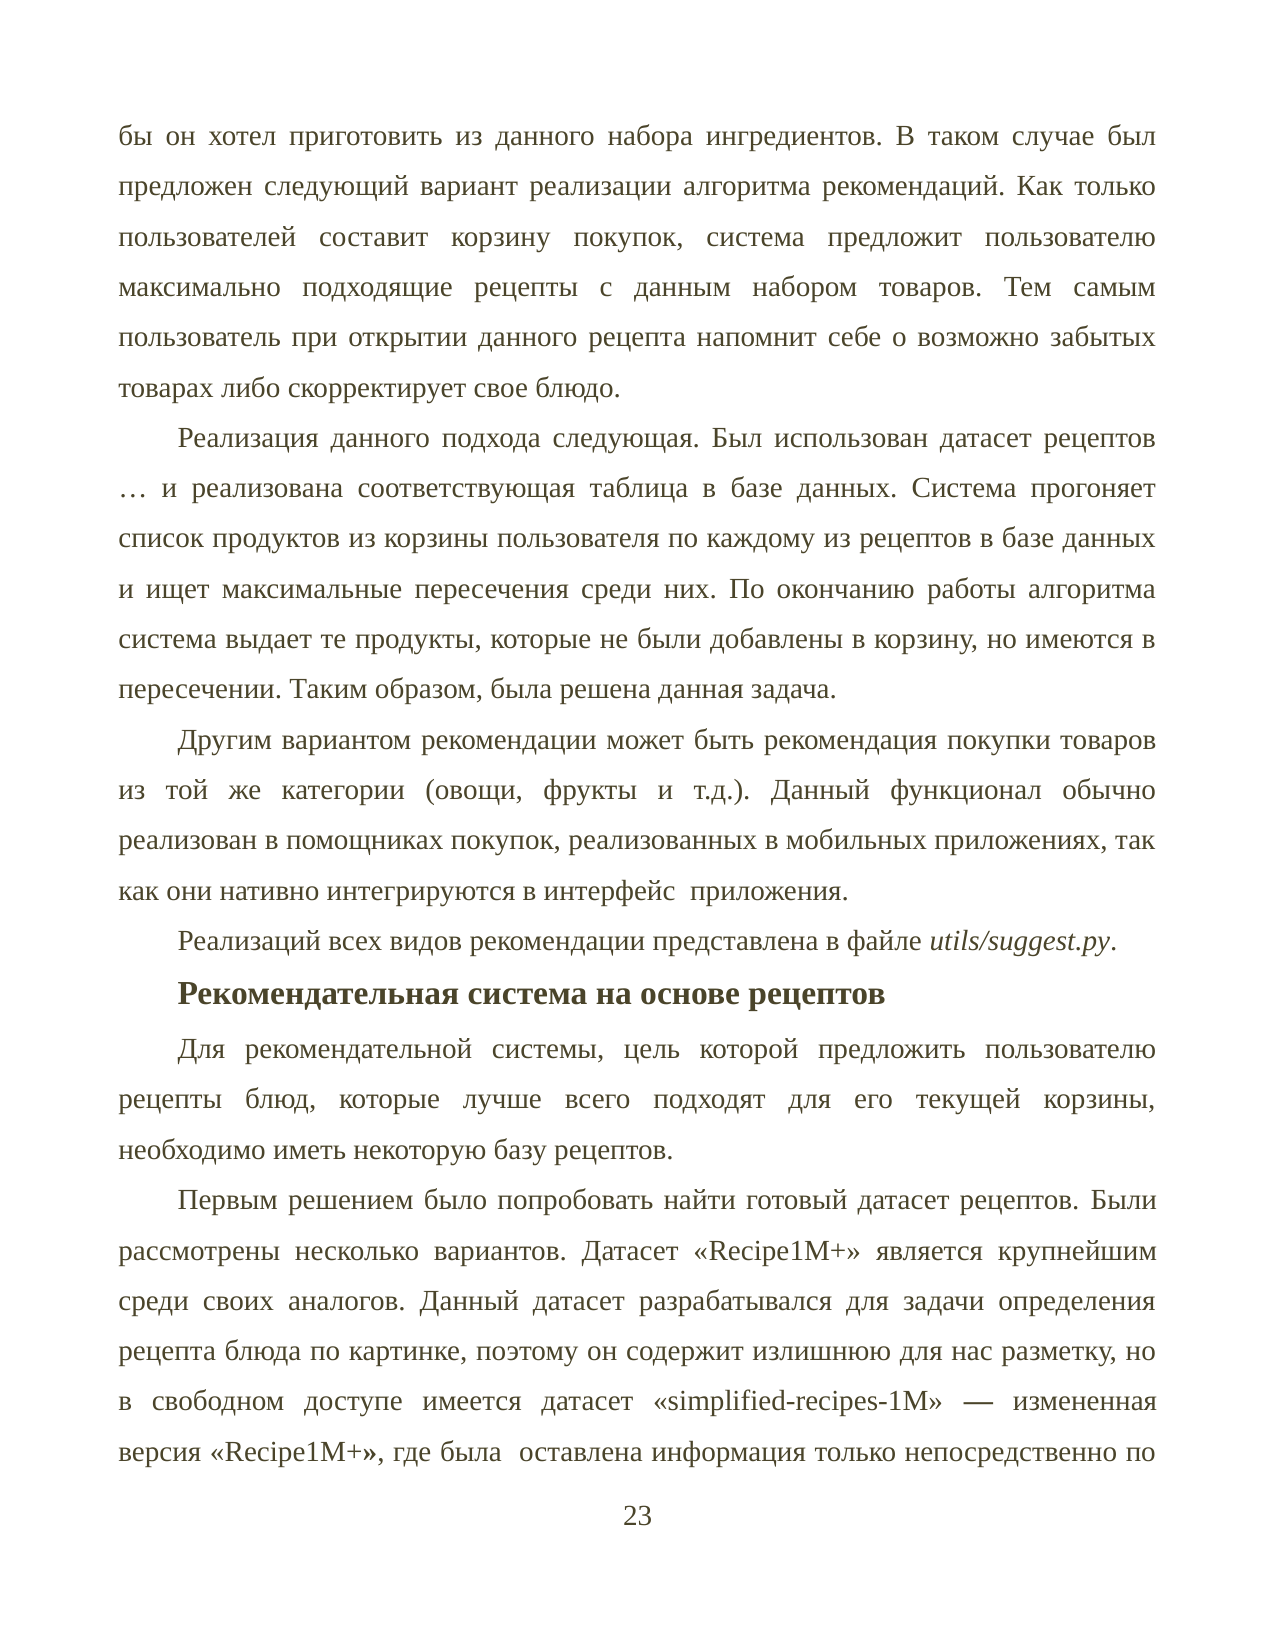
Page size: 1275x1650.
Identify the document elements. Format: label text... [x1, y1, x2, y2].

text Другим вариантом рекомендации может быть рекомендация покупки товаров из той же категории (овощи, фрукты и т.д.). Данный функционал обычно реализован в помощниках покупок, реализованных в мобильных приложениях, так как они нативно интегрируются в интерфейс приложения. [118, 722, 1157, 906]
text Реализаций всех видов рекомендации представлена в файле utils/suggest.py. [118, 923, 1157, 957]
text бы он хотел приготовить из данного набора ингредиентов. В таком случае был предложен следующий вариант реализации алгоритма рекомендаций. Как только пользователей составит корзину покупок, система предложит пользователю максимально подходящие рецепты с данным набором товаров. Тем самым пользователь при открытии данного рецепта напомнит себе о возможно забытых товарах либо скорректирует свое блюдо. [118, 118, 1157, 403]
text Реализация данного подхода следующая. Был использован датасет рецептов … и реализована соответствующая таблица в базе данных. Система прогоняет список продуктов из корзины пользователя по каждому из рецептов в базе данных и ищет максимальные пересечения среди них. По окончанию работы алгоритма система выдает те продукты, которые не были добавлены в корзину, но имеются в пересечении. Таким образом, была решена данная задача. [118, 420, 1157, 705]
text Для рекомендательной системы, цель которой предложить пользователю рецепты блюд, которые лучше всего подходят для его текущей корзины, необходимо иметь некоторую базу рецептов. [118, 1031, 1157, 1166]
subtitle Рекомендательная система на основе рецептов [118, 973, 1157, 1012]
text Первым решением было попробовать найти готовый датасет рецептов. Были рассмотрены несколько вариантов. Датасет «Recipe1M+» является крупнейшим среди своих аналогов. Данный датасет разрабатывался для задачи определения рецепта блюда по картинке, поэтому он содержит излишнюю для нас разметку, но в свободном доступе имеется датасет «simplified-recipes-1M» — измененная версия «Recipe1M+», где была оставлена информация только непосредственно по [118, 1182, 1157, 1467]
